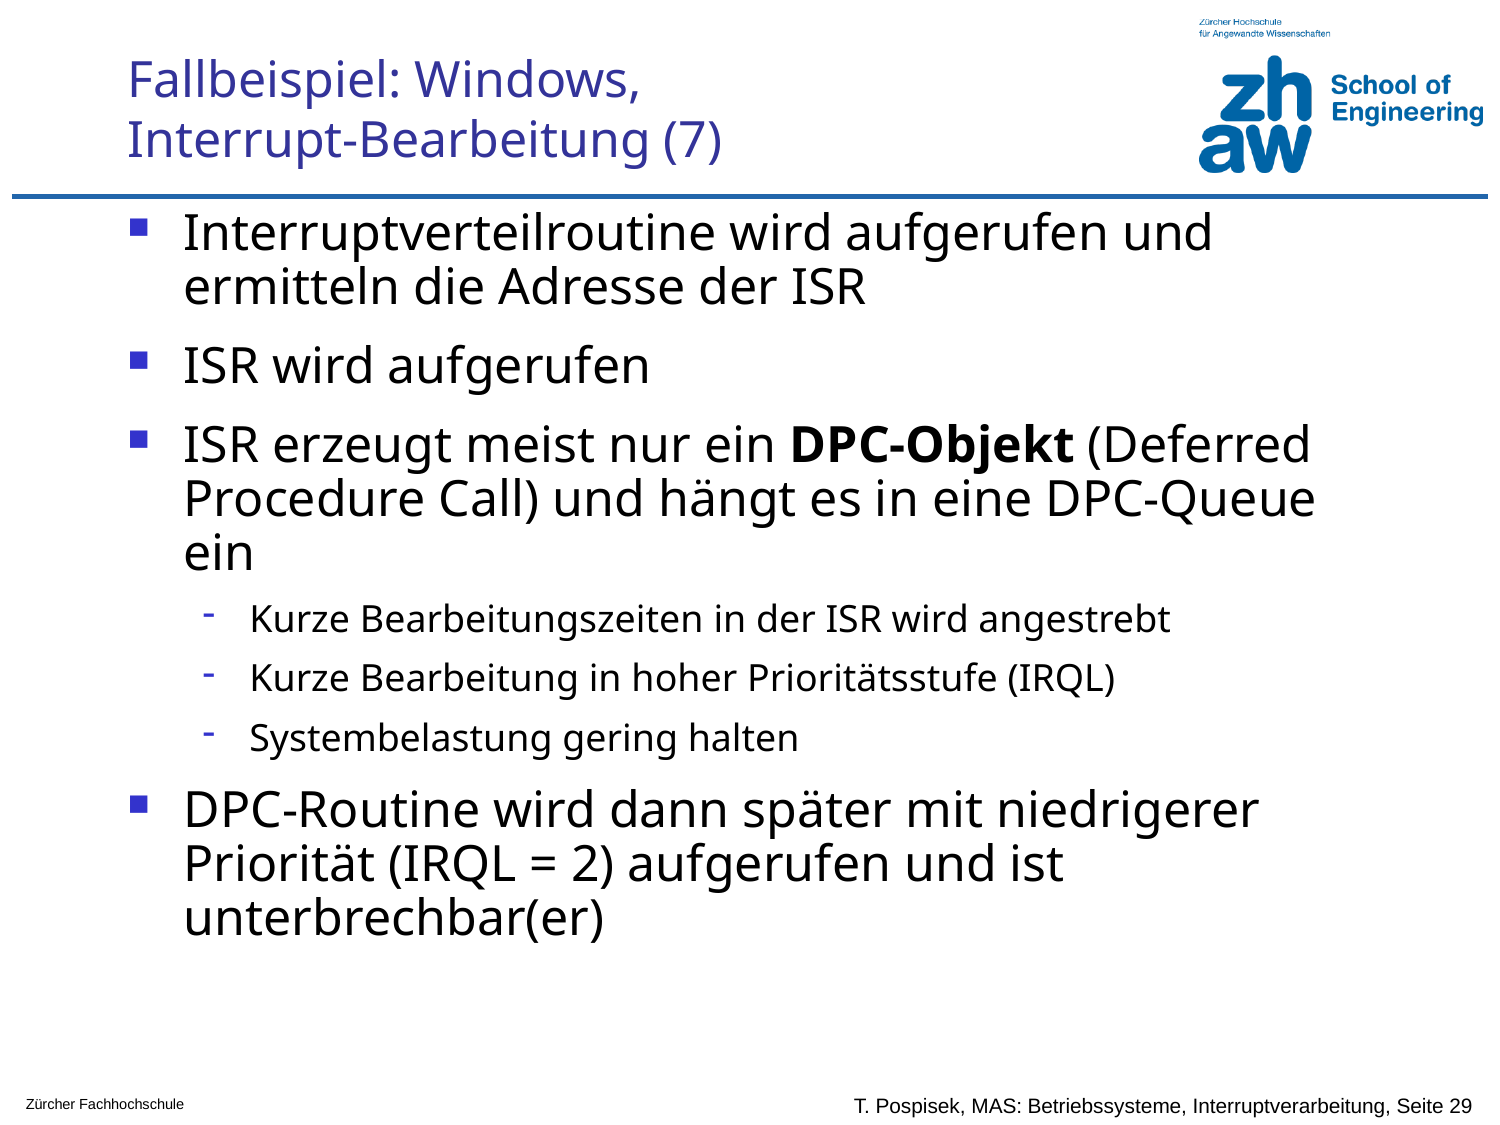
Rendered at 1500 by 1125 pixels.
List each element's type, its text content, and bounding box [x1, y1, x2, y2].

picture [1199, 19, 1483, 173]
list Interruptverteilroutine wird aufgerufen und ermitteln die Adresse der ISR ISR wird aufgerufen ISR erzeugt meist nur ein DPC-Objekt (Deferred Procedure Call) und hängt es in eine DPC-Queue ein Kurze Bearbeitungszeiten in der ISR wird angestrebt Kurze Bearbeitung in hoher Prioritätsstufe (IRQL) Systembelastung gering halten DPC-Routine wird dann später mit niedrigerer Priorität (IRQL = 2) aufgerufen und ist unterbrechbar(er) [112, 200, 1375, 938]
title Fallbeispiel: Windows, Interrupt-Bearbeitung (7) [112, 50, 1134, 175]
